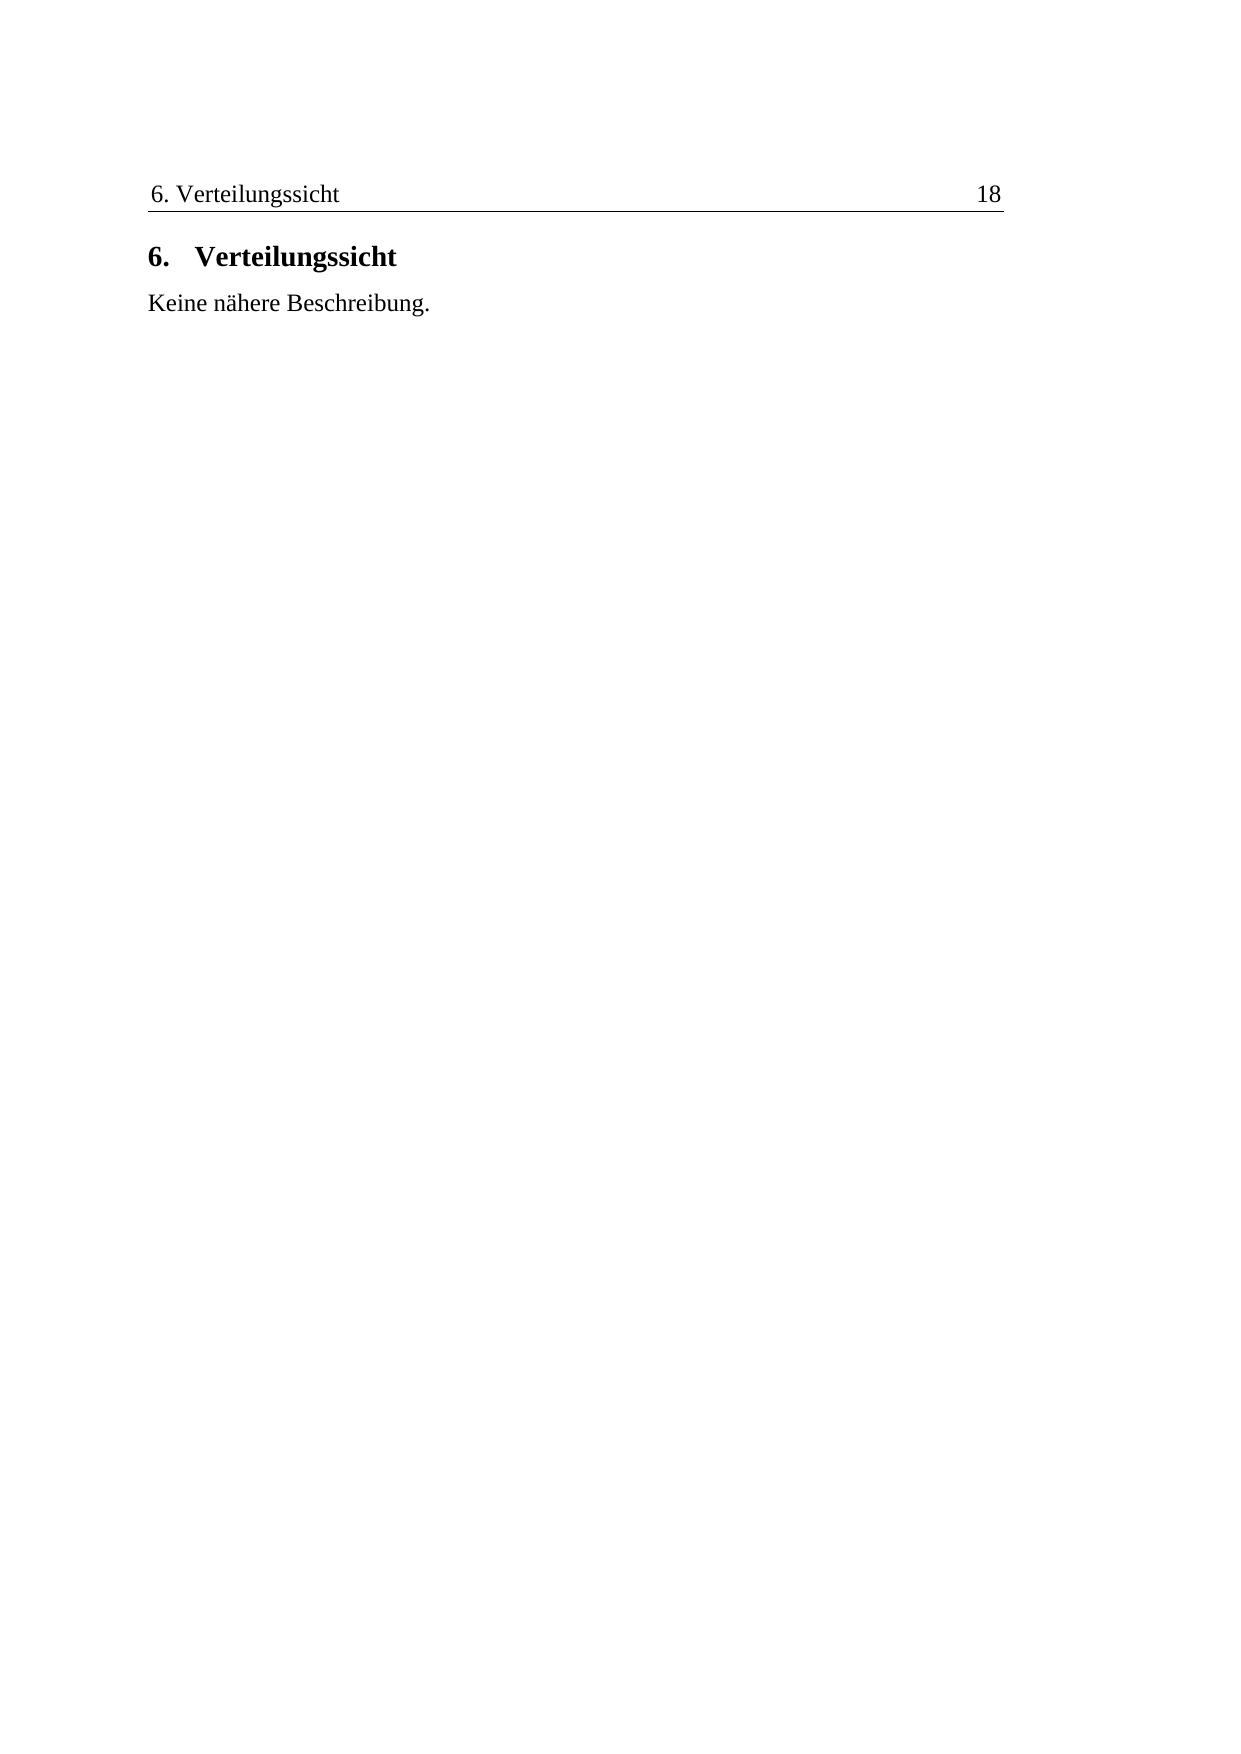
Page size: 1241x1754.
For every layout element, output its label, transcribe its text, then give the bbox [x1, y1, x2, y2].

text Keine nähere Beschreibung. [148, 289, 1004, 316]
subtitle Verteilungssicht [148, 240, 1004, 273]
